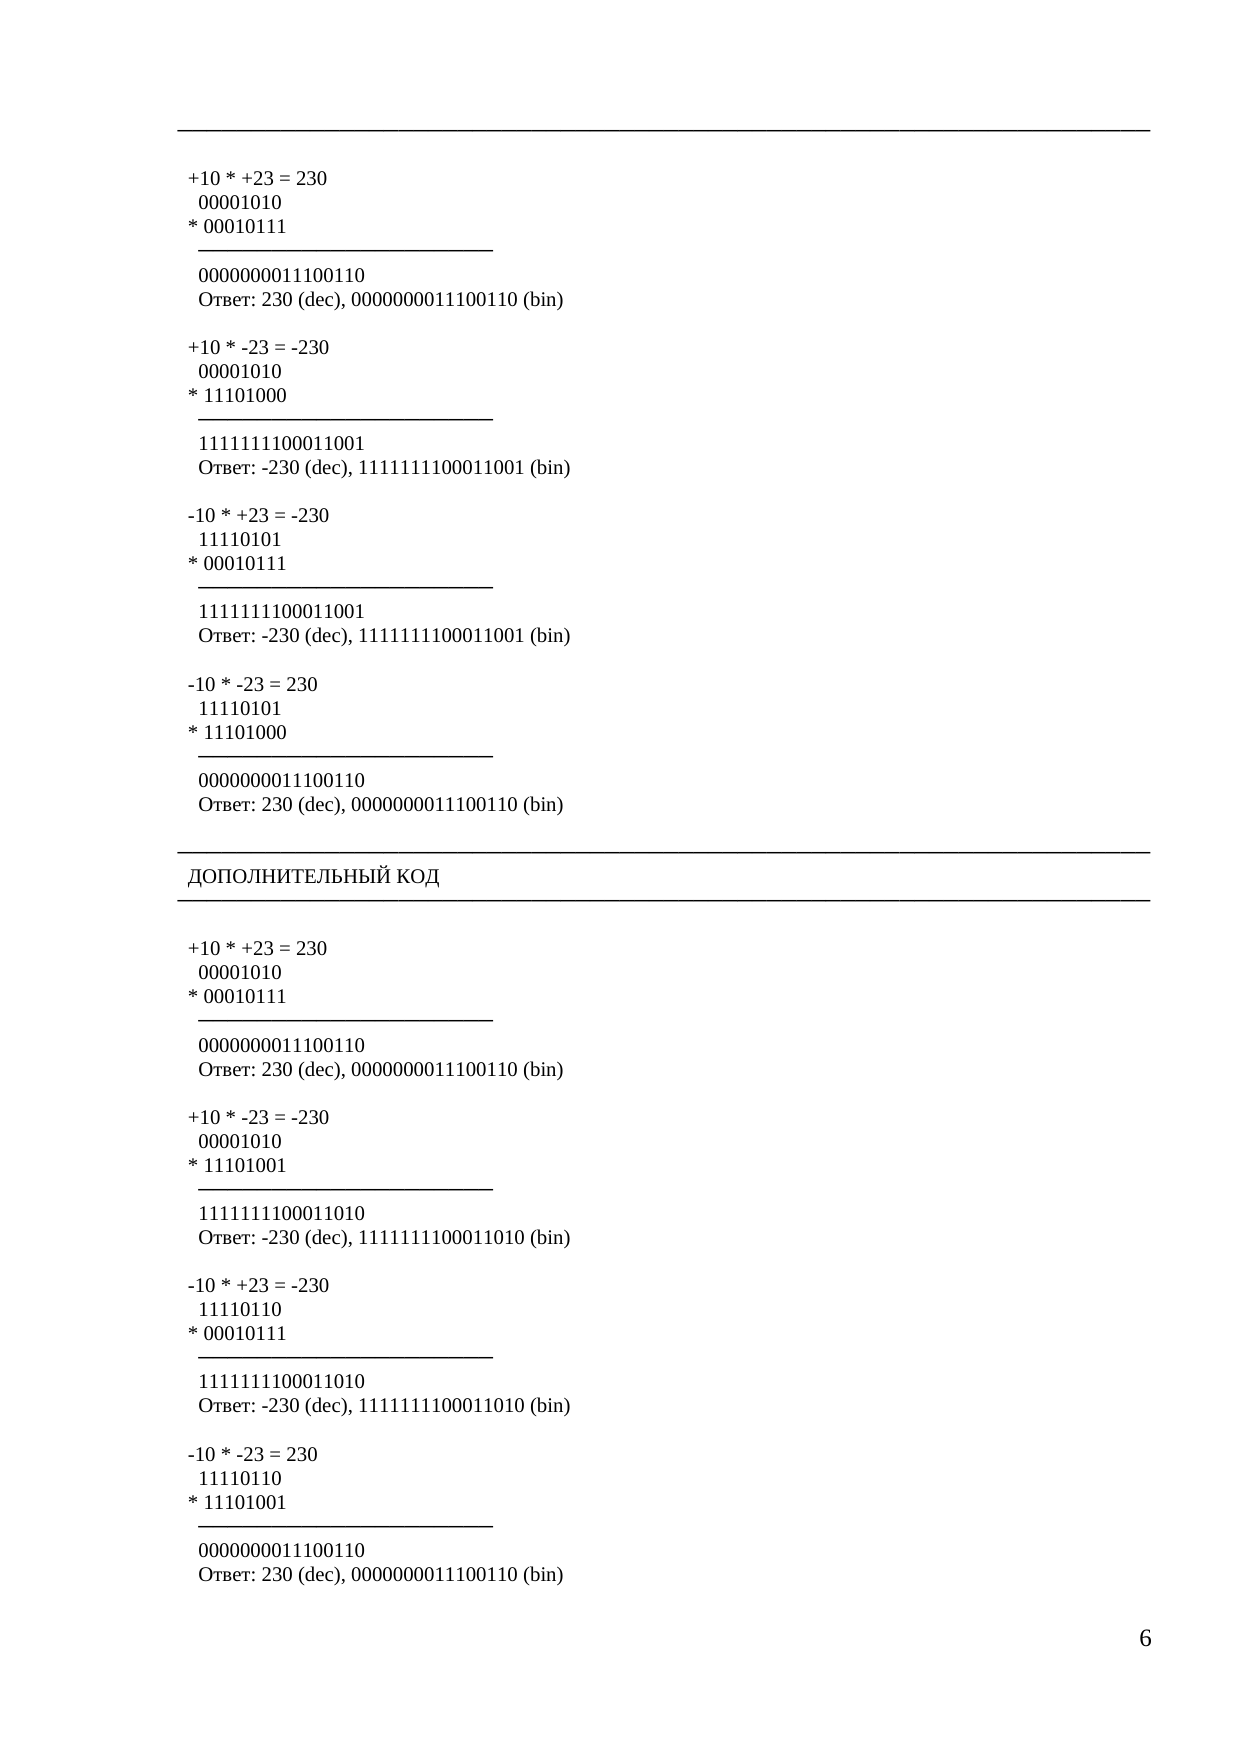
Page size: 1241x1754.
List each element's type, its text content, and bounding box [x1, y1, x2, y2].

text * 00010111 [177, 551, 1152, 575]
text 0000000011100110 [177, 1032, 1152, 1057]
text ────────────────────────────────────────────────────────────────── [177, 840, 1152, 864]
text ──────────────────── [177, 1008, 1152, 1032]
text * 11101001 [177, 1490, 1152, 1514]
text ────────────────────────────────────────────────────────────────── [177, 118, 1152, 142]
text ──────────────────── [177, 1177, 1152, 1201]
text Ответ: -230 (dec), 1111111100011001 (bin) [177, 623, 1152, 647]
text 11110101 [177, 696, 1152, 720]
text 11110110 [177, 1466, 1152, 1490]
text 1111111100011010 [177, 1369, 1152, 1393]
text ──────────────────── [177, 238, 1152, 262]
text 0000000011100110 [177, 1538, 1152, 1562]
text +10 * -23 = -230 [177, 335, 1152, 359]
text 1111111100011001 [177, 431, 1152, 455]
text Ответ: -230 (dec), 1111111100011010 (bin) [177, 1393, 1152, 1417]
text ──────────────────── [177, 1345, 1152, 1369]
text 00001010 [177, 359, 1152, 383]
text 0000000011100110 [177, 768, 1152, 792]
text +10 * +23 = 230 [177, 166, 1152, 190]
text -10 * +23 = -230 [177, 503, 1152, 527]
text -10 * +23 = -230 [177, 1273, 1152, 1297]
text ──────────────────── [177, 1514, 1152, 1538]
text ──────────────────── [177, 744, 1152, 768]
text -10 * -23 = 230 [177, 672, 1152, 696]
text 11110101 [177, 527, 1152, 551]
text * 00010111 [177, 984, 1152, 1008]
text 1111111100011001 [177, 599, 1152, 623]
text 00001010 [177, 960, 1152, 984]
text * 00010111 [177, 214, 1152, 238]
text ────────────────────────────────────────────────────────────────── [177, 888, 1152, 912]
text Ответ: 230 (dec), 0000000011100110 (bin) [177, 792, 1152, 816]
text Ответ: 230 (dec), 0000000011100110 (bin) [177, 287, 1152, 311]
text Ответ: -230 (dec), 1111111100011010 (bin) [177, 1225, 1152, 1249]
text +10 * -23 = -230 [177, 1105, 1152, 1129]
text +10 * +23 = 230 [177, 936, 1152, 960]
text 00001010 [177, 1129, 1152, 1153]
text 00001010 [177, 190, 1152, 214]
text 1111111100011010 [177, 1201, 1152, 1225]
text 0000000011100110 [177, 262, 1152, 287]
text Ответ: -230 (dec), 1111111100011001 (bin) [177, 455, 1152, 479]
text * 11101000 [177, 383, 1152, 407]
text Ответ: 230 (dec), 0000000011100110 (bin) [177, 1562, 1152, 1586]
text ──────────────────── [177, 407, 1152, 431]
text * 11101001 [177, 1153, 1152, 1177]
text * 11101000 [177, 720, 1152, 744]
text ДОПОЛНИТЕЛЬНЫЙ КОД [177, 864, 1152, 888]
text -10 * -23 = 230 [177, 1442, 1152, 1466]
text * 00010111 [177, 1321, 1152, 1345]
text 11110110 [177, 1297, 1152, 1321]
text Ответ: 230 (dec), 0000000011100110 (bin) [177, 1057, 1152, 1081]
text ──────────────────── [177, 575, 1152, 599]
